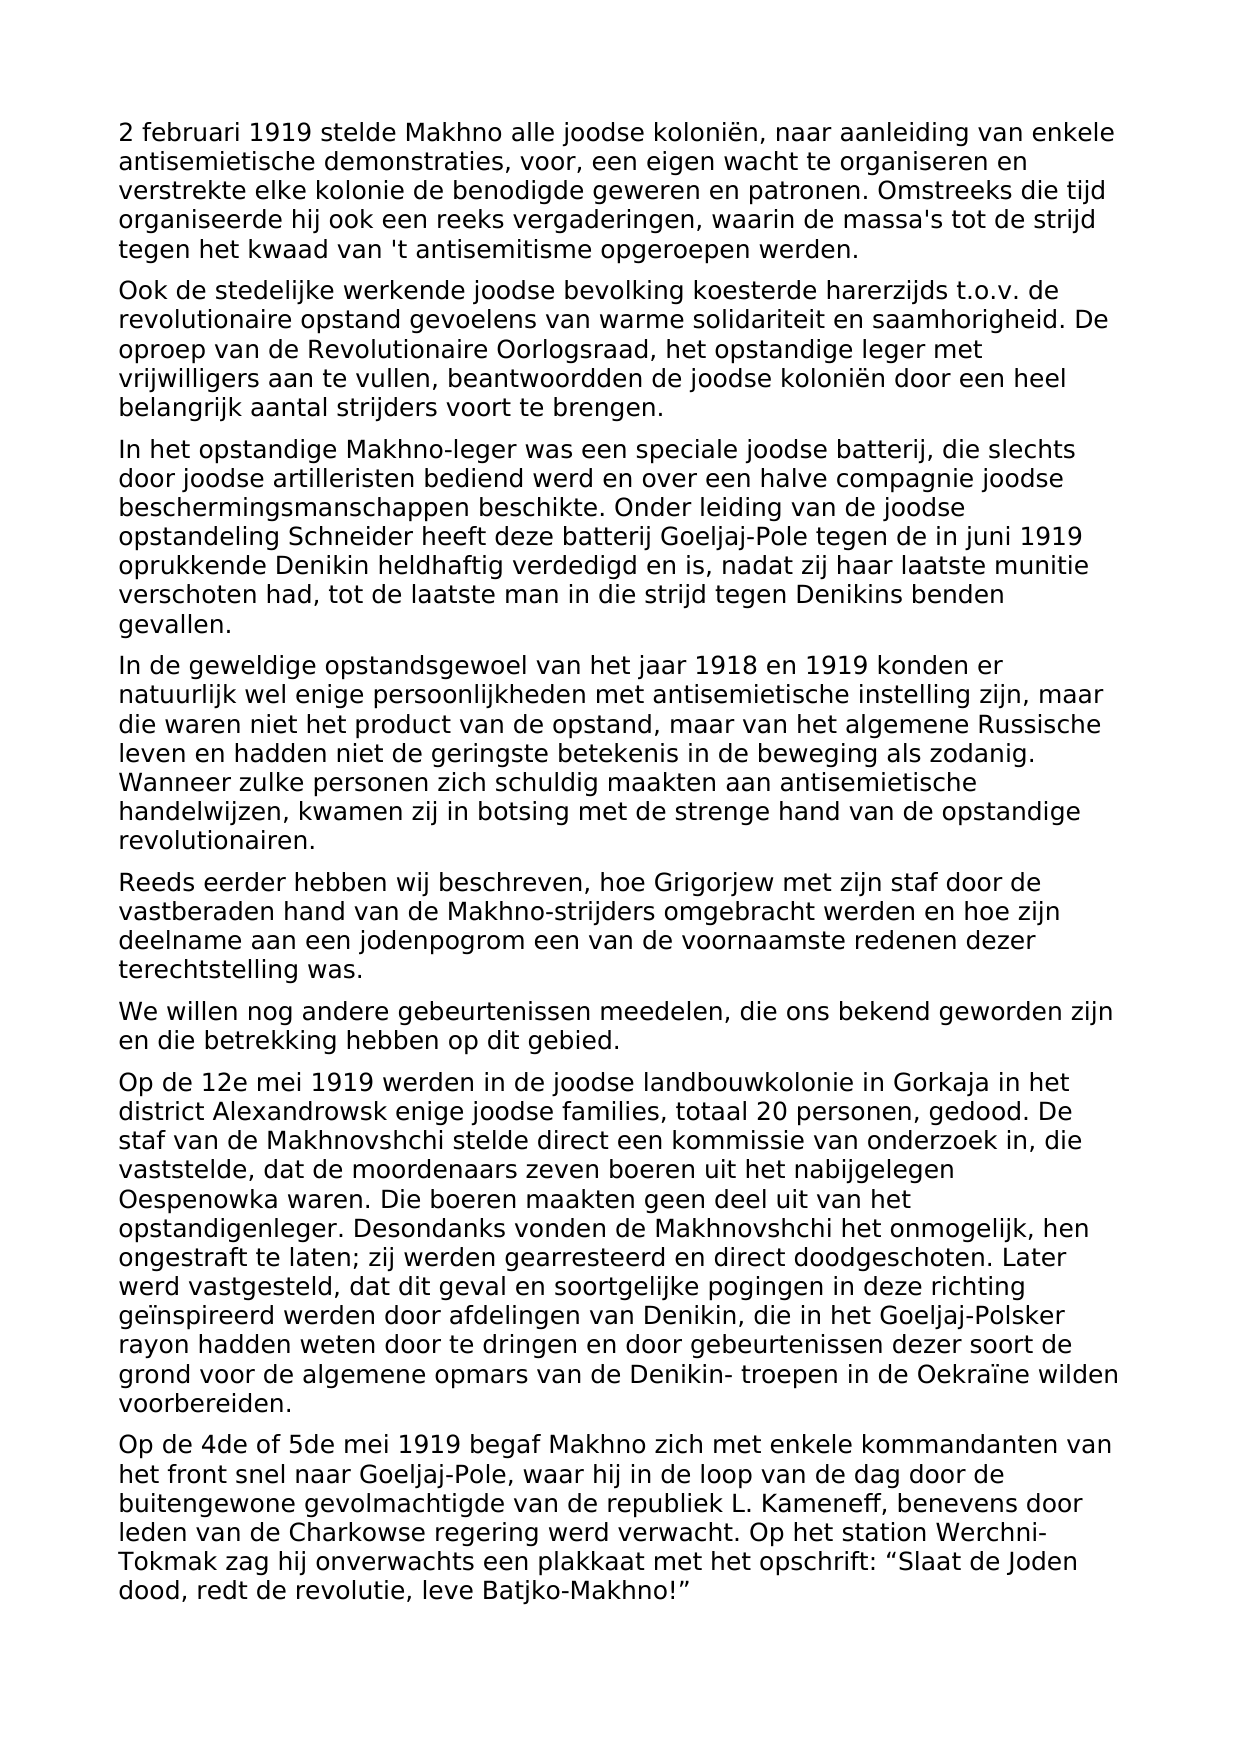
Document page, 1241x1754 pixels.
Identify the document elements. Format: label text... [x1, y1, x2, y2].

text Ook de stedelijke werkende joodse bevolking koesterde harerzijds t.o.v. de revolutionaire opstand gevoelens van warme solidariteit en saamhorigheid. De oproep van de Revolutionaire Oorlogsraad, het opstandige leger met vrijwilligers aan te vullen, beantwoordden de joodse koloniën door een heel belangrijk aantal strijders voort te brengen. [118, 276, 1122, 422]
text Reeds eerder hebben wij beschreven, hoe Grigorjew met zijn staf door de vastberaden hand van de Makhno-strijders omgebracht werden en hoe zijn deelname aan een jodenpogrom een van de voornaamste redenen dezer terechtstelling was. [118, 868, 1122, 985]
text In het opstandige Makhno-leger was een speciale joodse batterij, die slechts door joodse artilleristen bediend werd en over een halve compagnie joodse beschermingsmanschappen beschikte. Onder leiding van de joodse opstandeling Schneider heeft deze batterij Goeljaj-Pole tegen de in juni 1919 oprukkende Denikin heldhaftig verdedigd en is, nadat zij haar laatste munitie verschoten had, tot de laatste man in die strijd tegen Denikins benden gevallen. [118, 435, 1122, 639]
text 2 februari 1919 stelde Makhno alle joodse koloniën, naar aanleiding van enkele antisemietische demonstraties, voor, een eigen wacht te organiseren en verstrekte elke kolonie de benodigde geweren en patronen. Omstreeks die tijd organiseerde hij ook een reeks vergaderingen, waarin de massa's tot de strijd tegen het kwaad van 't antisemitisme opgeroepen werden. [118, 118, 1122, 264]
text In de geweldige opstandsgewoel van het jaar 1918 en 1919 konden er natuurlijk wel enige persoonlijkheden met antisemietische instelling zijn, maar die waren niet het product van de opstand, maar van het algemene Russische leven en hadden niet de geringste betekenis in de beweging als zodanig. Wanneer zulke personen zich schuldig maakten aan antisemietische handelwijzen, kwamen zij in botsing met de strenge hand van de opstandige revolutionairen. [118, 651, 1122, 856]
text We willen nog andere gebeurtenissen meedelen, die ons bekend geworden zijn en die betrekking hebben op dit gebied. [118, 997, 1122, 1056]
text Op de 4de of 5de mei 1919 begaf Makhno zich met enkele kommandanten van het front snel naar Goeljaj-Pole, waar hij in de loop van de dag door de buitengewone gevolmachtigde van de republiek L. Kameneff, benevens door leden van de Charkowse regering werd verwacht. Op het station Werchni-Tokmak zag hij onverwachts een plakkaat met het opschrift: “Slaat de Joden dood, redt de revolutie, leve Batjko-Makhno!” [118, 1431, 1122, 1606]
text Op de 12e mei 1919 werden in de joodse landbouwkolonie in Gorkaja in het district Alexandrowsk enige joodse families, totaal 20 personen, gedood. De staf van de Makhnovshchi stelde direct een kommissie van onderzoek in, die vaststelde, dat de moordenaars zeven boeren uit het nabijgelegen Oespenowka waren. Die boeren maakten geen deel uit van het opstandigenleger. Desondanks vonden de Makhnovshchi het onmogelijk, hen ongestraft te laten; zij werden gearresteerd en direct doodgeschoten. Later werd vastgesteld, dat dit geval en soortgelijke pogingen in deze richting geïnspireerd werden door afdelingen van Denikin, die in het Goeljaj-Polsker rayon hadden weten door te dringen en door gebeurtenissen dezer soort de grond voor de algemene opmars van de Denikin- troepen in de Oekraïne wilden voorbereiden. [118, 1068, 1122, 1418]
